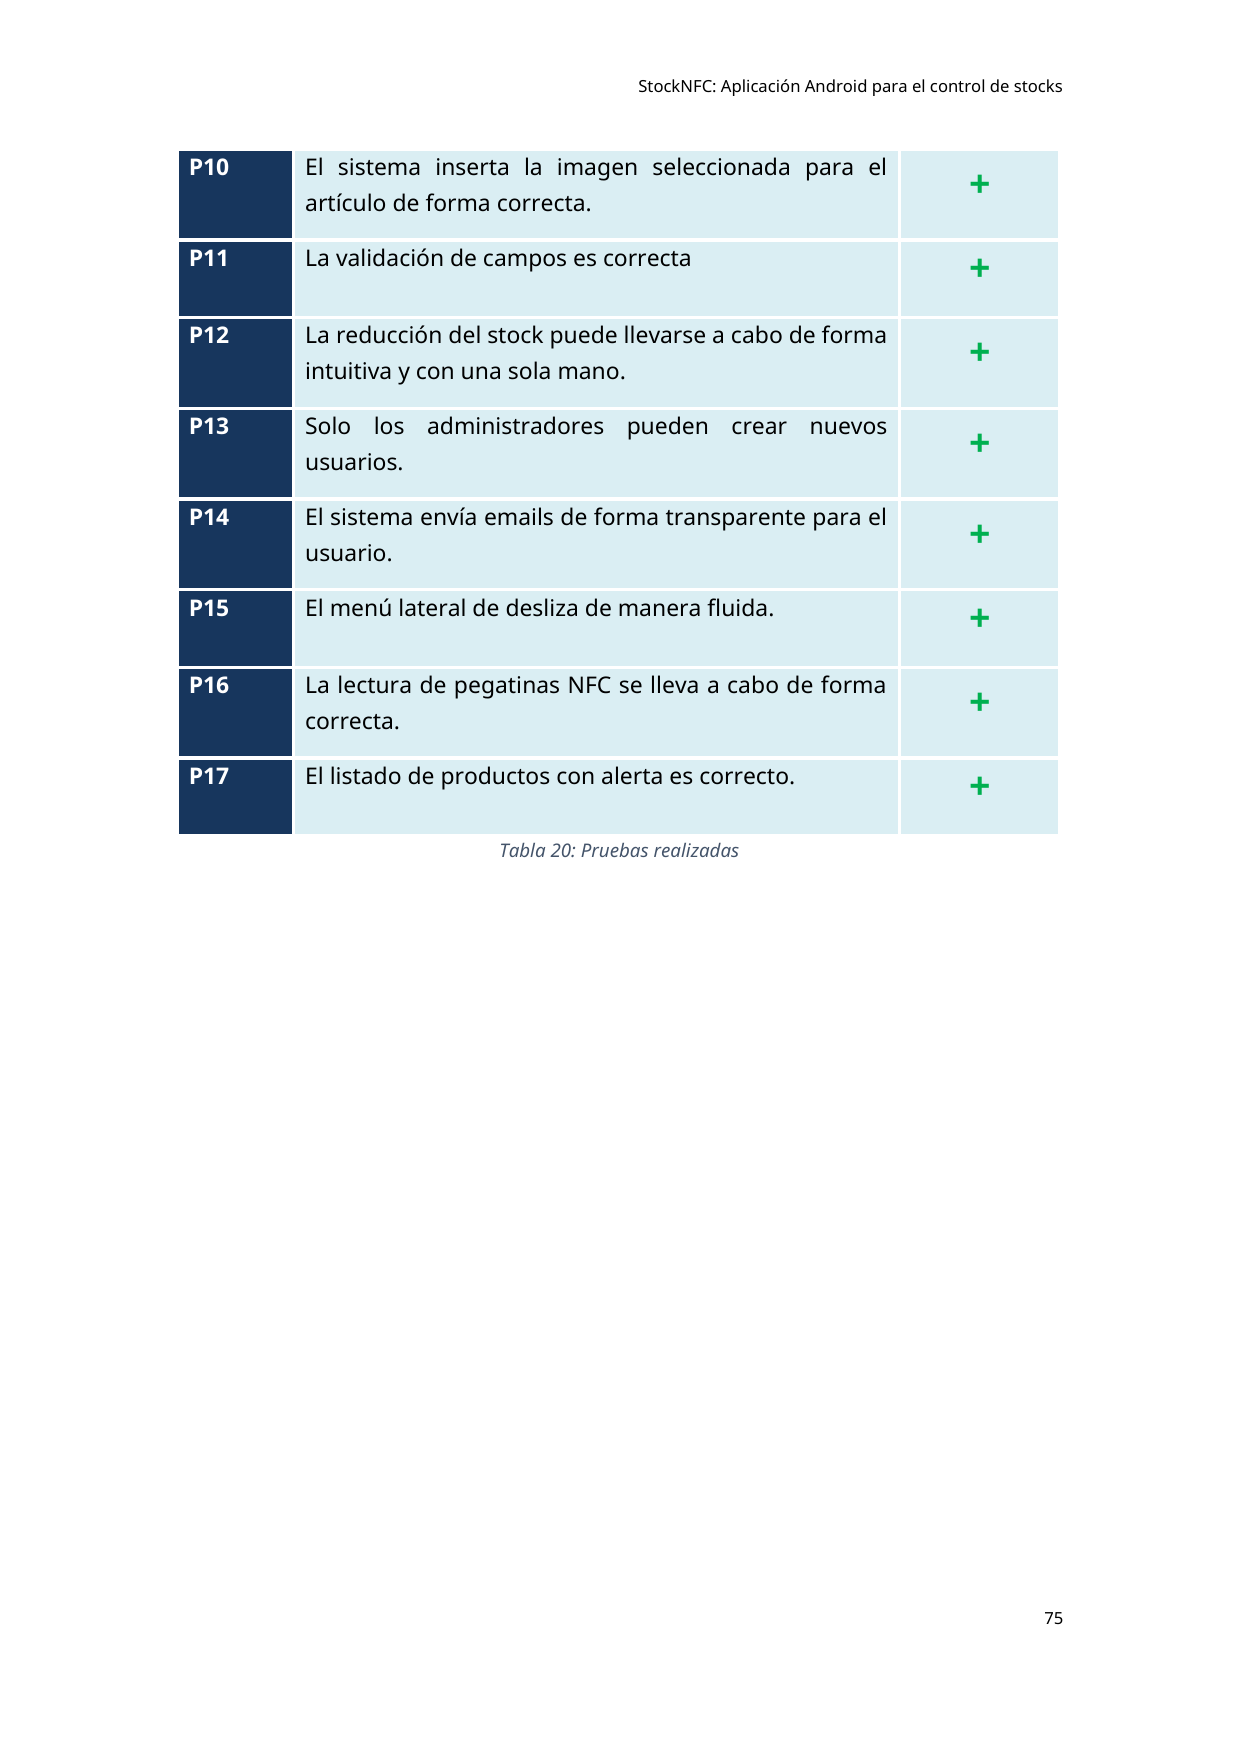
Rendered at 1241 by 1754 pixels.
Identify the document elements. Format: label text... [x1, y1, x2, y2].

table_cell + [901, 501, 1058, 588]
table_cell P15 [179, 591, 292, 666]
table_cell El listado de productos con alerta es correcto. [295, 760, 898, 834]
table_cell P16 [179, 669, 292, 756]
table_cell P17 [179, 760, 292, 834]
table_cell + [901, 760, 1058, 834]
table_cell Solo los administradores pueden crear nuevos usuarios. [295, 410, 898, 497]
table_cell + [901, 410, 1058, 497]
table_cell El sistema inserta la imagen seleccionada para el artículo de forma correcta. [295, 151, 898, 238]
table_cell El menú lateral de desliza de manera fluida. [295, 591, 898, 666]
table_cell P10 [179, 151, 292, 238]
table_cell P12 [179, 319, 292, 407]
table_cell La reducción del stock puede llevarse a cabo de forma intuitiva y con una sola mano. [295, 319, 898, 407]
table_cell + [901, 242, 1058, 316]
text Tabla 20: Pruebas realizadas [177, 837, 1063, 862]
table_cell La validación de campos es correcta [295, 242, 898, 316]
table_cell + [901, 151, 1058, 238]
table_cell + [901, 591, 1058, 666]
table_cell P13 [179, 410, 292, 497]
table_cell + [901, 669, 1058, 756]
table_cell + [901, 319, 1058, 407]
table_cell La lectura de pegatinas NFC se lleva a cabo de forma correcta. [295, 669, 898, 756]
table_cell El sistema envía emails de forma transparente para el usuario. [295, 501, 898, 588]
table_cell P14 [179, 501, 292, 588]
table_cell P11 [179, 242, 292, 316]
